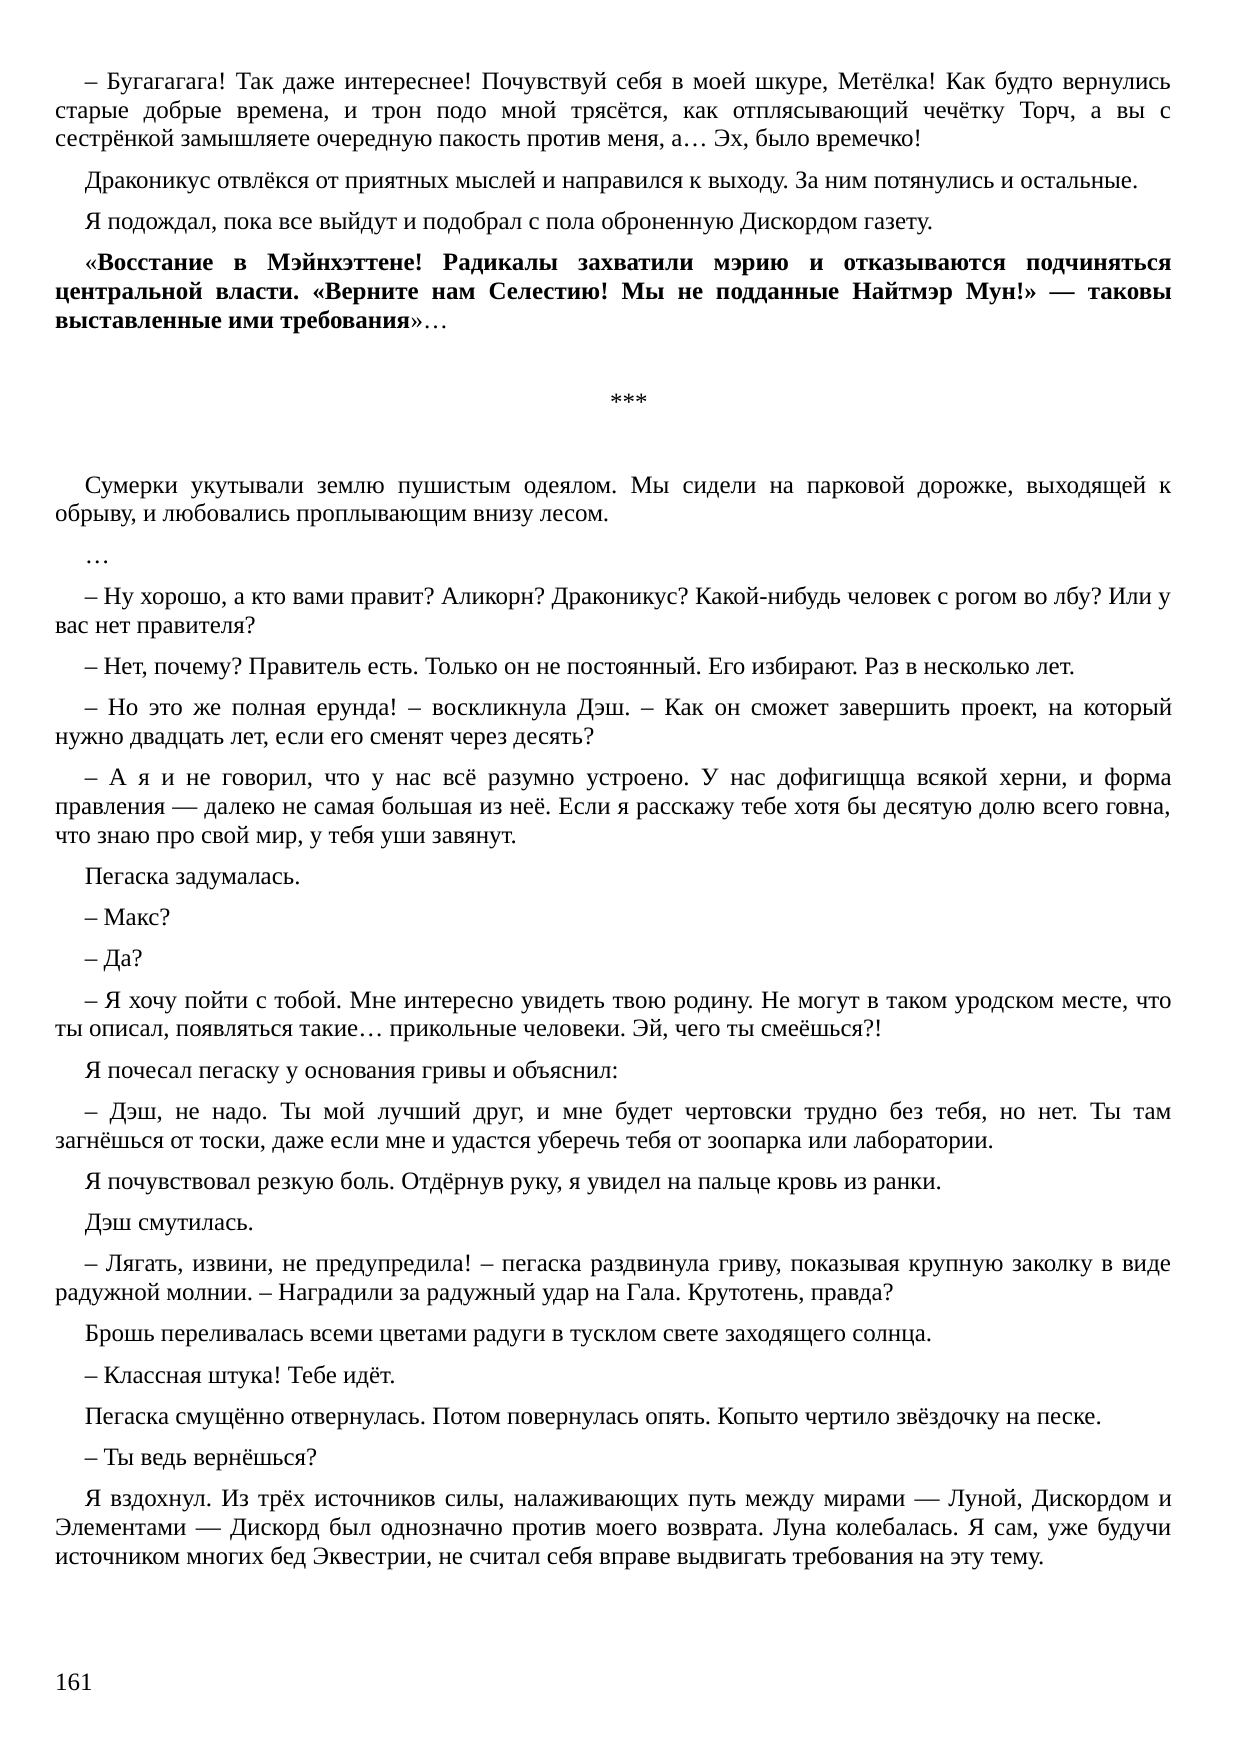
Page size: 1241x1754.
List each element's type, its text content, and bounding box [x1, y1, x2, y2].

text – Макс? [55, 902, 1173, 931]
text – Классная штука! Тебе идёт. [55, 1360, 1173, 1388]
text Дэш смутилась. [55, 1207, 1173, 1236]
text – Лягать, извини, не предупредила! – пегаска раздвинула гриву, показывая крупную заколку в виде радужной молнии. – Наградили за радужный удар на Гала. Крутотень, правда? [55, 1248, 1173, 1306]
text – Ты ведь вернёшься? [55, 1442, 1173, 1471]
text – Бугагагага! Так даже интереснее! Почувствуй себя в моей шкуре, Метёлка! Как будто вернулись старые добрые времена, и трон подо мной трясётся, как отплясывающий чечётку Торч, а вы с сестрёнкой замышляете очередную пакость против меня, а… Эх, было времечко! [55, 66, 1173, 152]
text Я подождал, пока все выйдут и подобрал с пола оброненную Дискордом газету. [55, 206, 1173, 235]
text Пегаска смущённо отвернулась. Потом повернулась опять. Копыто чертило звёздочку на песке. [55, 1401, 1173, 1430]
text *** [55, 387, 1173, 416]
text Я почесал пегаску у основания гривы и объяснил: [55, 1055, 1173, 1083]
text Я почувствовал резкую боль. Отдёрнув руку, я увидел на пальце кровь из ранки. [55, 1166, 1173, 1195]
text Я вздохнул. Из трёх источников силы, налаживающих путь между мирами — Луной, Дискордом и Элементами — Дискорд был однозначно против моего возврата. Луна колебалась. Я сам, уже будучи источником многих бед Эквестрии, не считал себя вправе выдвигать требования на эту тему. [55, 1483, 1173, 1570]
text Драконикус отвлёкся от приятных мыслей и направился к выходу. За ним потянулись и остальные. [55, 165, 1173, 193]
text – Дэш, не надо. Ты мой лучший друг, и мне будет чертовски трудно без тебя, но нет. Ты там загнёшься от тоски, даже если мне и удастся уберечь тебя от зоопарка или лаборатории. [55, 1096, 1173, 1153]
text Сумерки укутывали землю пушистым одеялом. Мы сидели на парковой дорожке, выходящей к обрыву, и любовались проплывающим внизу лесом. [55, 470, 1173, 527]
text Пегаска задумалась. [55, 861, 1173, 890]
text – Я хочу пойти с тобой. Мне интересно увидеть твою родину. Не могут в таком уродском месте, что ты описал, появляться такие… прикольные человеки. Эй, чего ты смеёшься?! [55, 985, 1173, 1042]
text – Ну хорошо, а кто вами правит? Аликорн? Драконикус? Какой-нибудь человек с рогом во лбу? Или у вас нет правителя? [55, 581, 1173, 638]
text … [55, 540, 1173, 568]
text – Нет, почему? Правитель есть. Только он не постоянный. Его избирают. Раз в несколько лет. [55, 651, 1173, 680]
text – А я и не говорил, что у нас всё разумно устроено. У нас дофигищща всякой херни, и форма правления — далеко не самая большая из неё. Если я расскажу тебе хотя бы десятую долю всего говна, что знаю про свой мир, у тебя уши завянут. [55, 762, 1173, 848]
text «Восстание в Мэйнхэттене! Радикалы захватили мэрию и отказываются подчиняться центральной власти. «Верните нам Селестию! Мы не подданные Найтмэр Мун!» — таковы выставленные ими требования»… [55, 247, 1173, 333]
text – Да? [55, 943, 1173, 972]
text – Но это же полная ерунда! – воскликнула Дэш. – Как он сможет завершить проект, на который нужно двадцать лет, если его сменят через десять? [55, 692, 1173, 750]
text Брошь переливалась всеми цветами радуги в тусклом свете заходящего солнца. [55, 1318, 1173, 1347]
